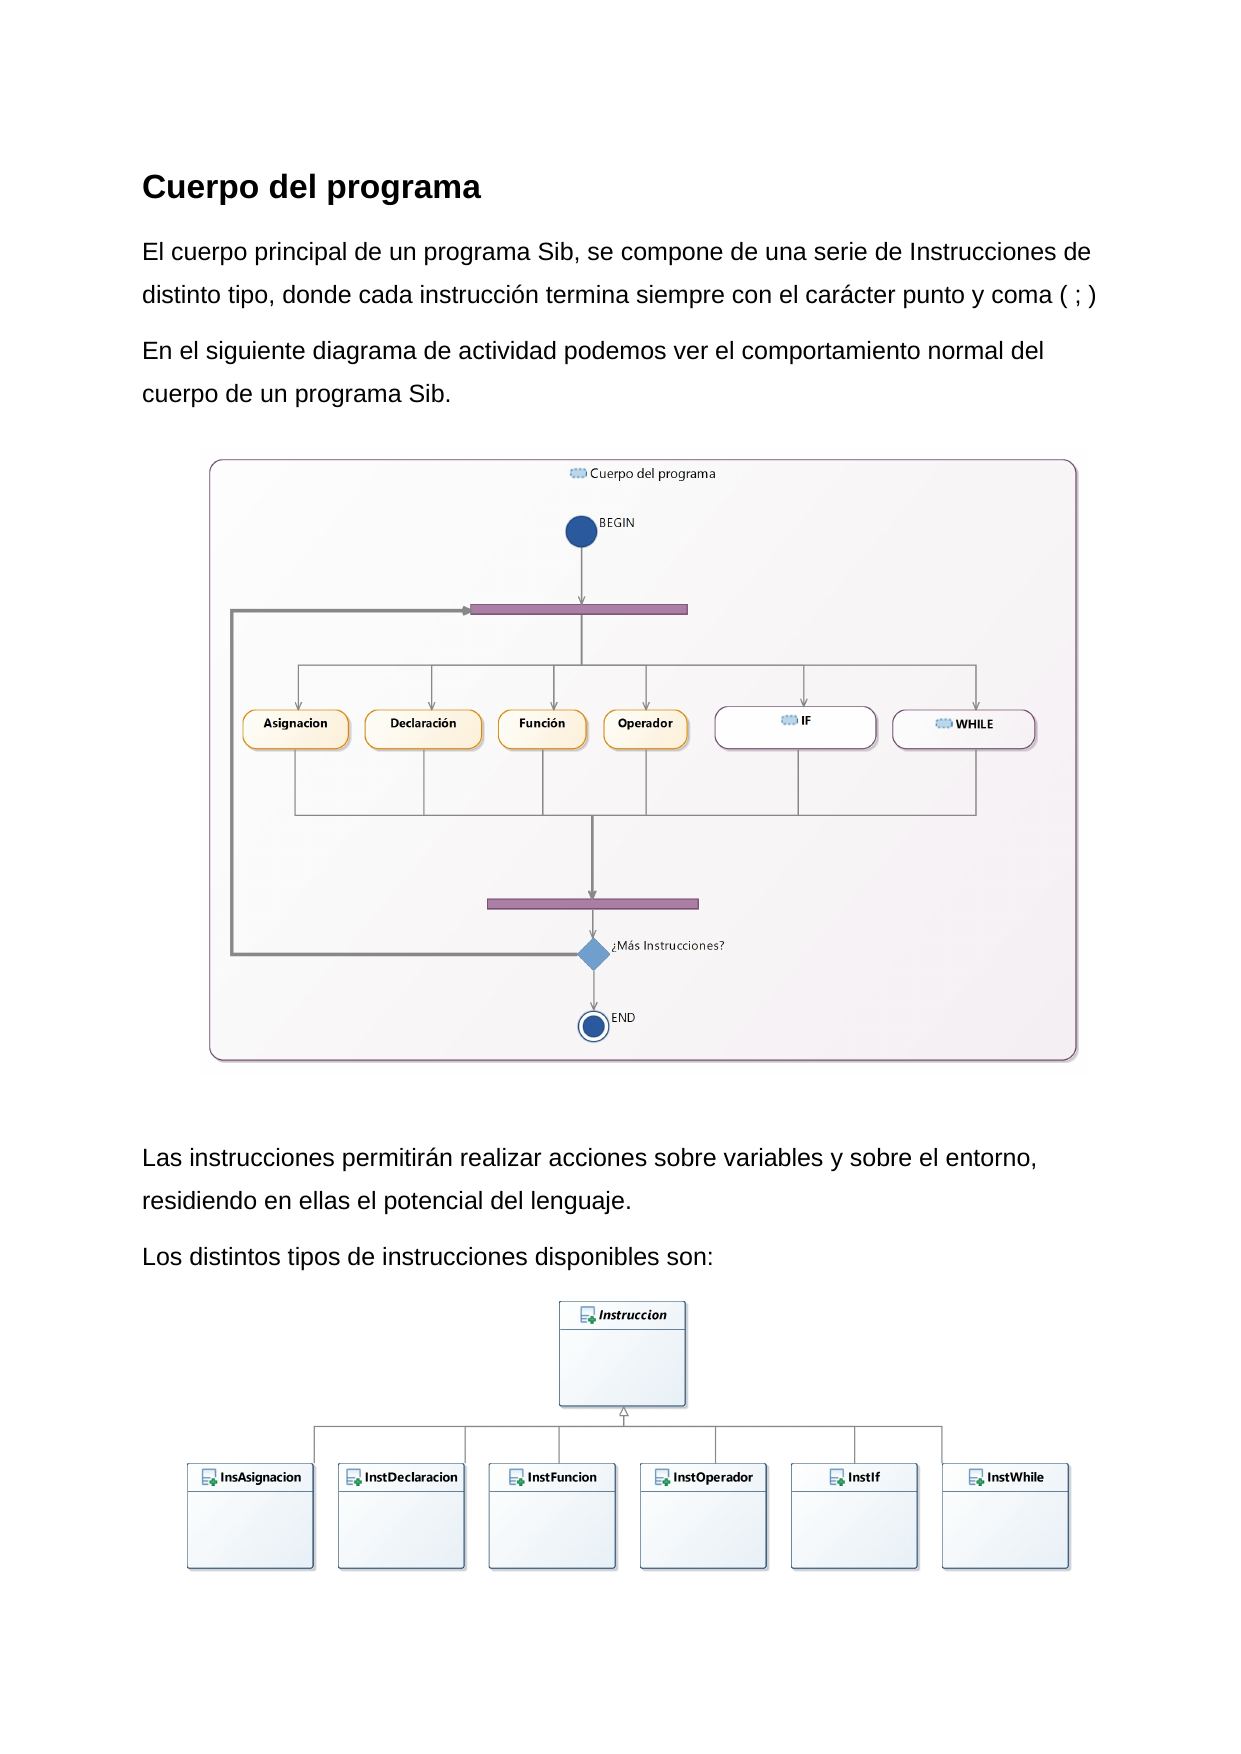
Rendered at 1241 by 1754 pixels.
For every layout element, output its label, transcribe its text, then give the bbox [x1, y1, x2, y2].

picture [176, 1290, 1082, 1582]
text El cuerpo principal de un programa Sib, se compone de una serie de Instrucciones de distinto tipo, donde cada instrucción termina siempre con el carácter punto y coma ( ; ) [142, 237, 1098, 309]
text Las instrucciones permitirán realizar acciones sobre variables y sobre el entorno, residiendo en ellas el potencial del lenguaje. [142, 1143, 1098, 1215]
text Los distintos tipos de instrucciones disponibles son: [142, 1242, 1098, 1271]
picture [198, 448, 1090, 1074]
subtitle Cuerpo del programa [142, 167, 1098, 205]
text En el siguiente diagrama de actividad podemos ver el comportamiento normal del cuerpo de un programa Sib. [142, 336, 1098, 408]
